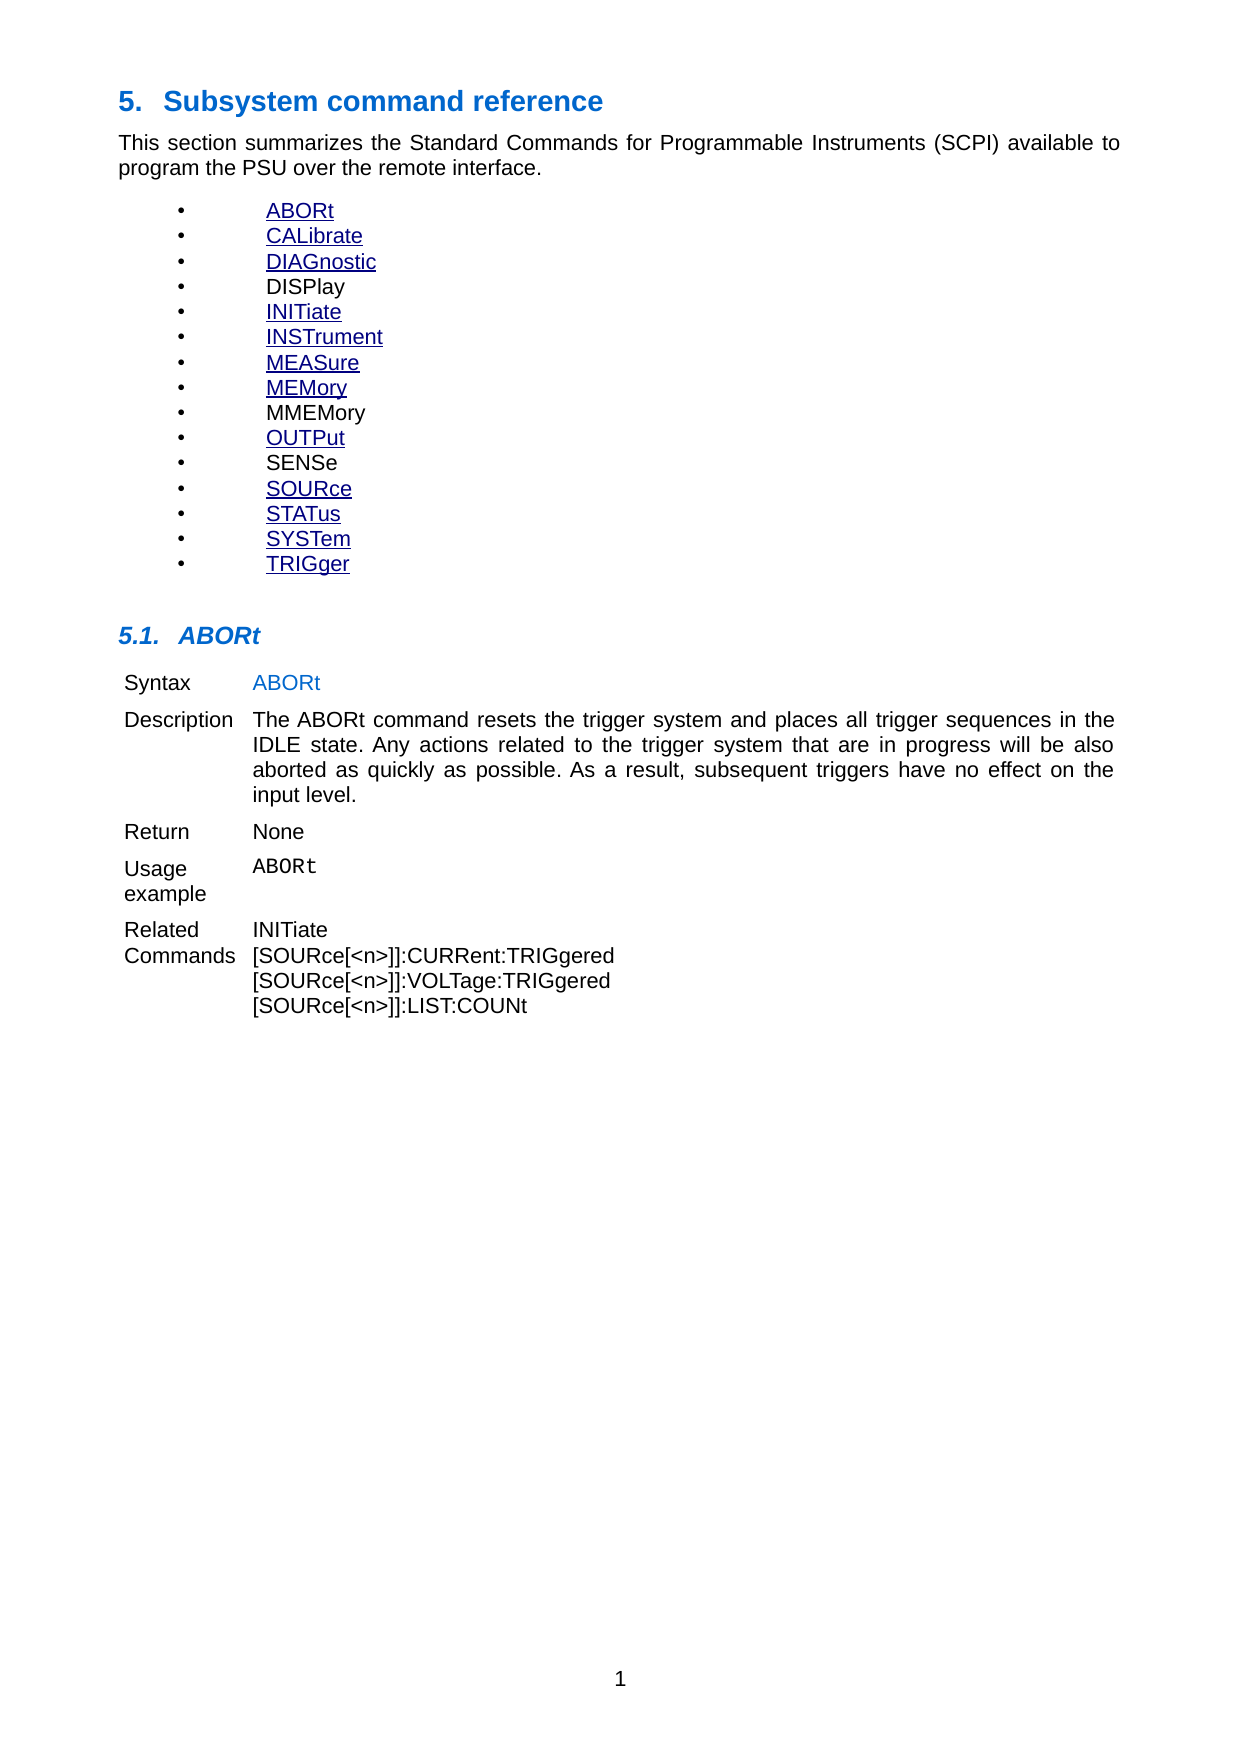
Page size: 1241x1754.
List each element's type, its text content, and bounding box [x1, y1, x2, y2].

table_cell None [247, 813, 1122, 850]
list OUTPut [177, 425, 1122, 450]
text This section summarizes the Standard Commands for Programmable Instruments (SCPI) available to program the PSU over the remote interface. [118, 130, 1122, 181]
list DISPlay [177, 274, 1122, 299]
table_cell The ABORt command resets the trigger system and places all trigger sequences in the IDLE state. Any actions related to the trigger system that are in progress will be also aborted as quickly as possible. As a result, subsequent triggers have no effect on the input level. [247, 701, 1122, 813]
table_header Syntax [118, 664, 247, 701]
table_cell Description [118, 701, 247, 813]
table_cell Return [118, 813, 247, 850]
list TRIGger [177, 551, 1122, 576]
subtitle Subsystem command reference [118, 84, 1122, 118]
list DIAGnostic [177, 249, 1122, 274]
list STATus [177, 501, 1122, 526]
list CALibrate [177, 223, 1122, 249]
list MMEMory [177, 400, 1122, 425]
list MEASure [177, 349, 1122, 375]
subtitle ABORt [118, 621, 1122, 649]
table_cell ABORt [247, 850, 1122, 912]
table_cell Related Commands [118, 912, 247, 1024]
list ABORt [177, 198, 1122, 223]
list SOURce [177, 476, 1122, 501]
table_cell INITiate [SOURce[<n>]]:CURRent:TRIGgered [SOURce[<n>]]:VOLTage:TRIGgered [SOURce[<n>]]:LIST:COUNt [247, 912, 1122, 1024]
list INSTrument [177, 324, 1122, 349]
table_header ABORt [247, 664, 1122, 701]
table_cell Usage example [118, 850, 247, 912]
list INITiate [177, 299, 1122, 324]
list SENSe [177, 450, 1122, 476]
list SYSTem [177, 526, 1122, 551]
list MEMory [177, 375, 1122, 400]
